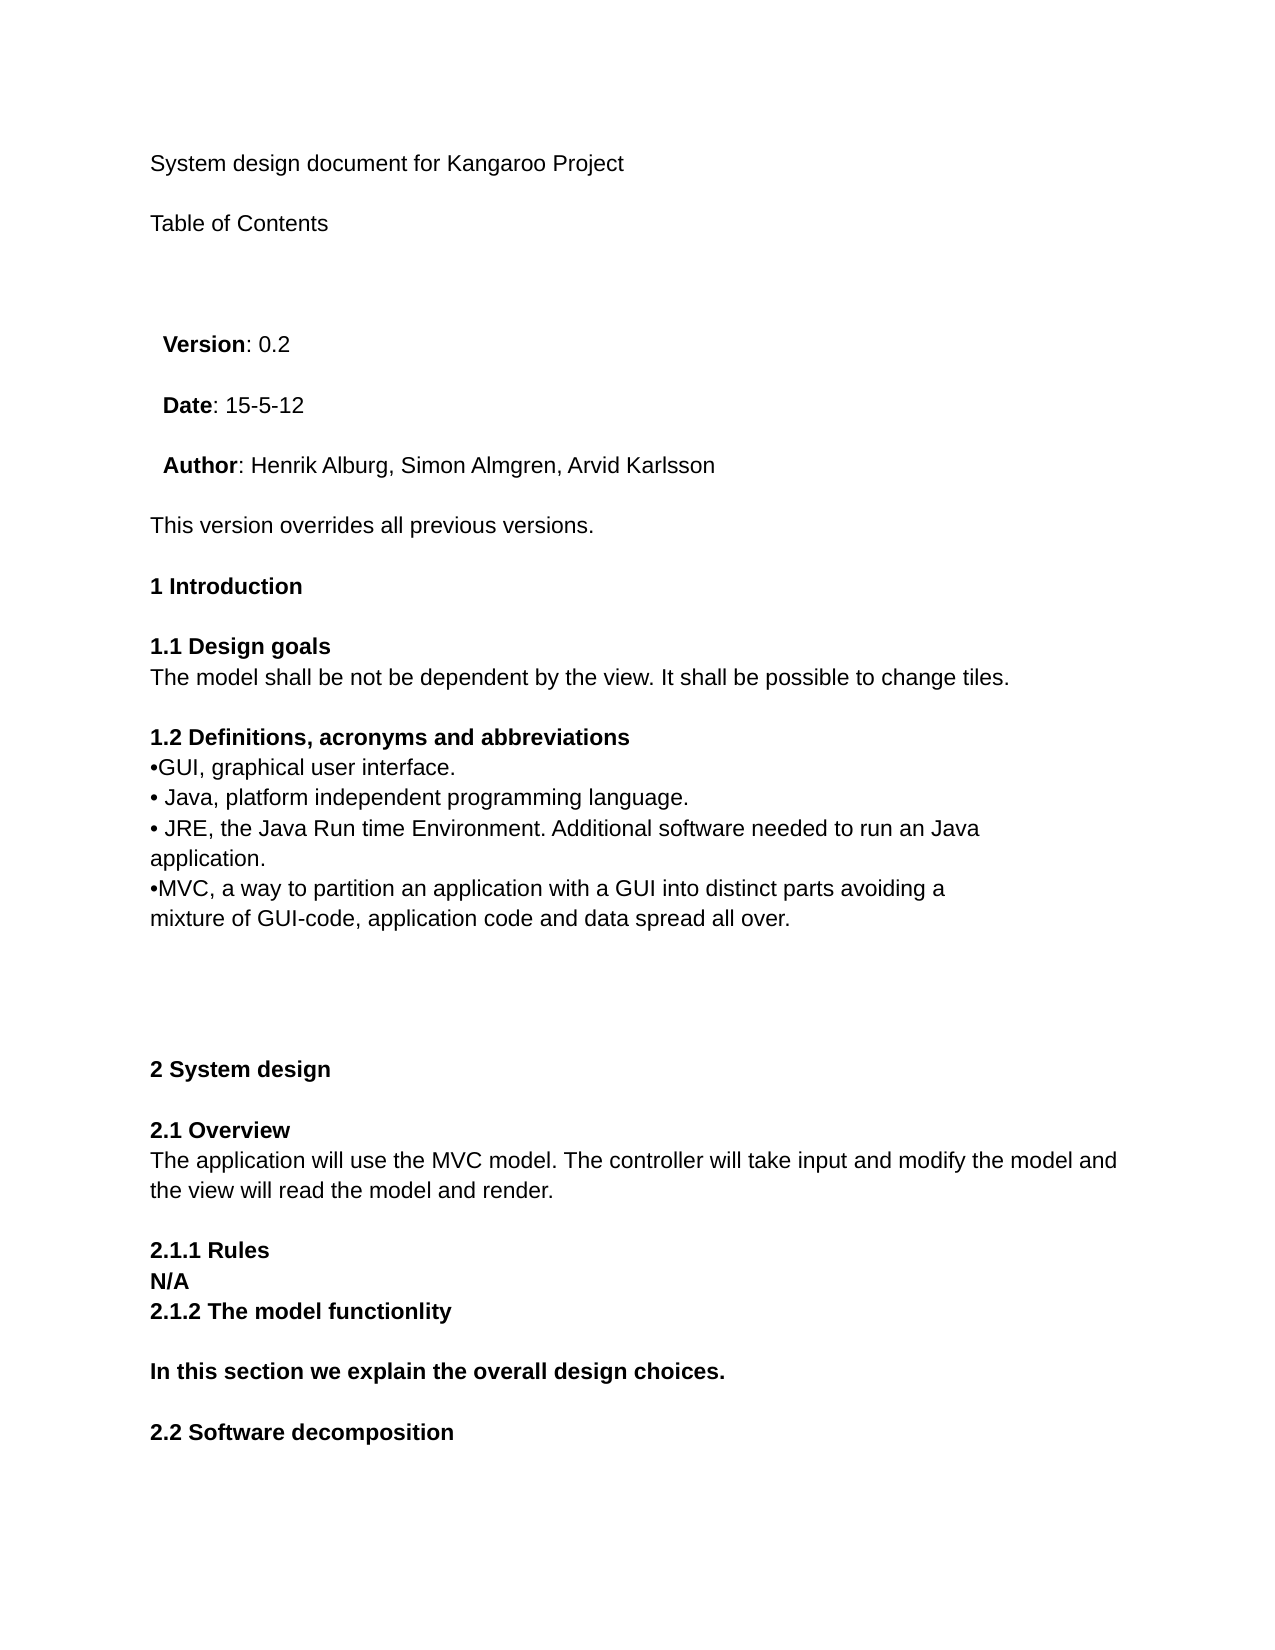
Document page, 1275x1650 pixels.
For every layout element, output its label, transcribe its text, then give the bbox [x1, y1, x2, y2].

text System design document for Kangaroo Project Table of Contents Version: 0.2 Date: 15-5-12 Author: Henrik Alburg, Simon Almgren, Arvid Karlsson This version overrides all previous versions. 1 Introduction 1.1 Design goals The model shall be not be dependent by the view. It shall be possible to change tiles. [150, 150, 1125, 690]
text 2.1.2 The model functionlity [150, 1298, 1125, 1324]
text • Java, platform independent programming language. [150, 784, 1125, 811]
text mixture of GUI-code, application code and data spread all over. [150, 905, 1125, 932]
text • JRE, the Java Run time Environment. Additional software needed to run an Java [150, 814, 1125, 841]
text 1.2 Definitions, acronyms and abbreviations •GUI, graphical user interface. [150, 694, 1125, 781]
text In this section we explain the overall design choices. 2.2 Software decomposition [150, 1328, 1125, 1475]
text 2.1.1 Rules [150, 1237, 1125, 1264]
text •MVC, a way to partition an application with a GUI into distinct parts avoiding a [150, 875, 1125, 901]
text 2 System design 2.1 Overview The application will use the MVC model. The controller will take input and modify the model and the view will read the model and render. [150, 1026, 1125, 1203]
text application. [150, 845, 1125, 871]
text N/A [150, 1268, 1125, 1294]
